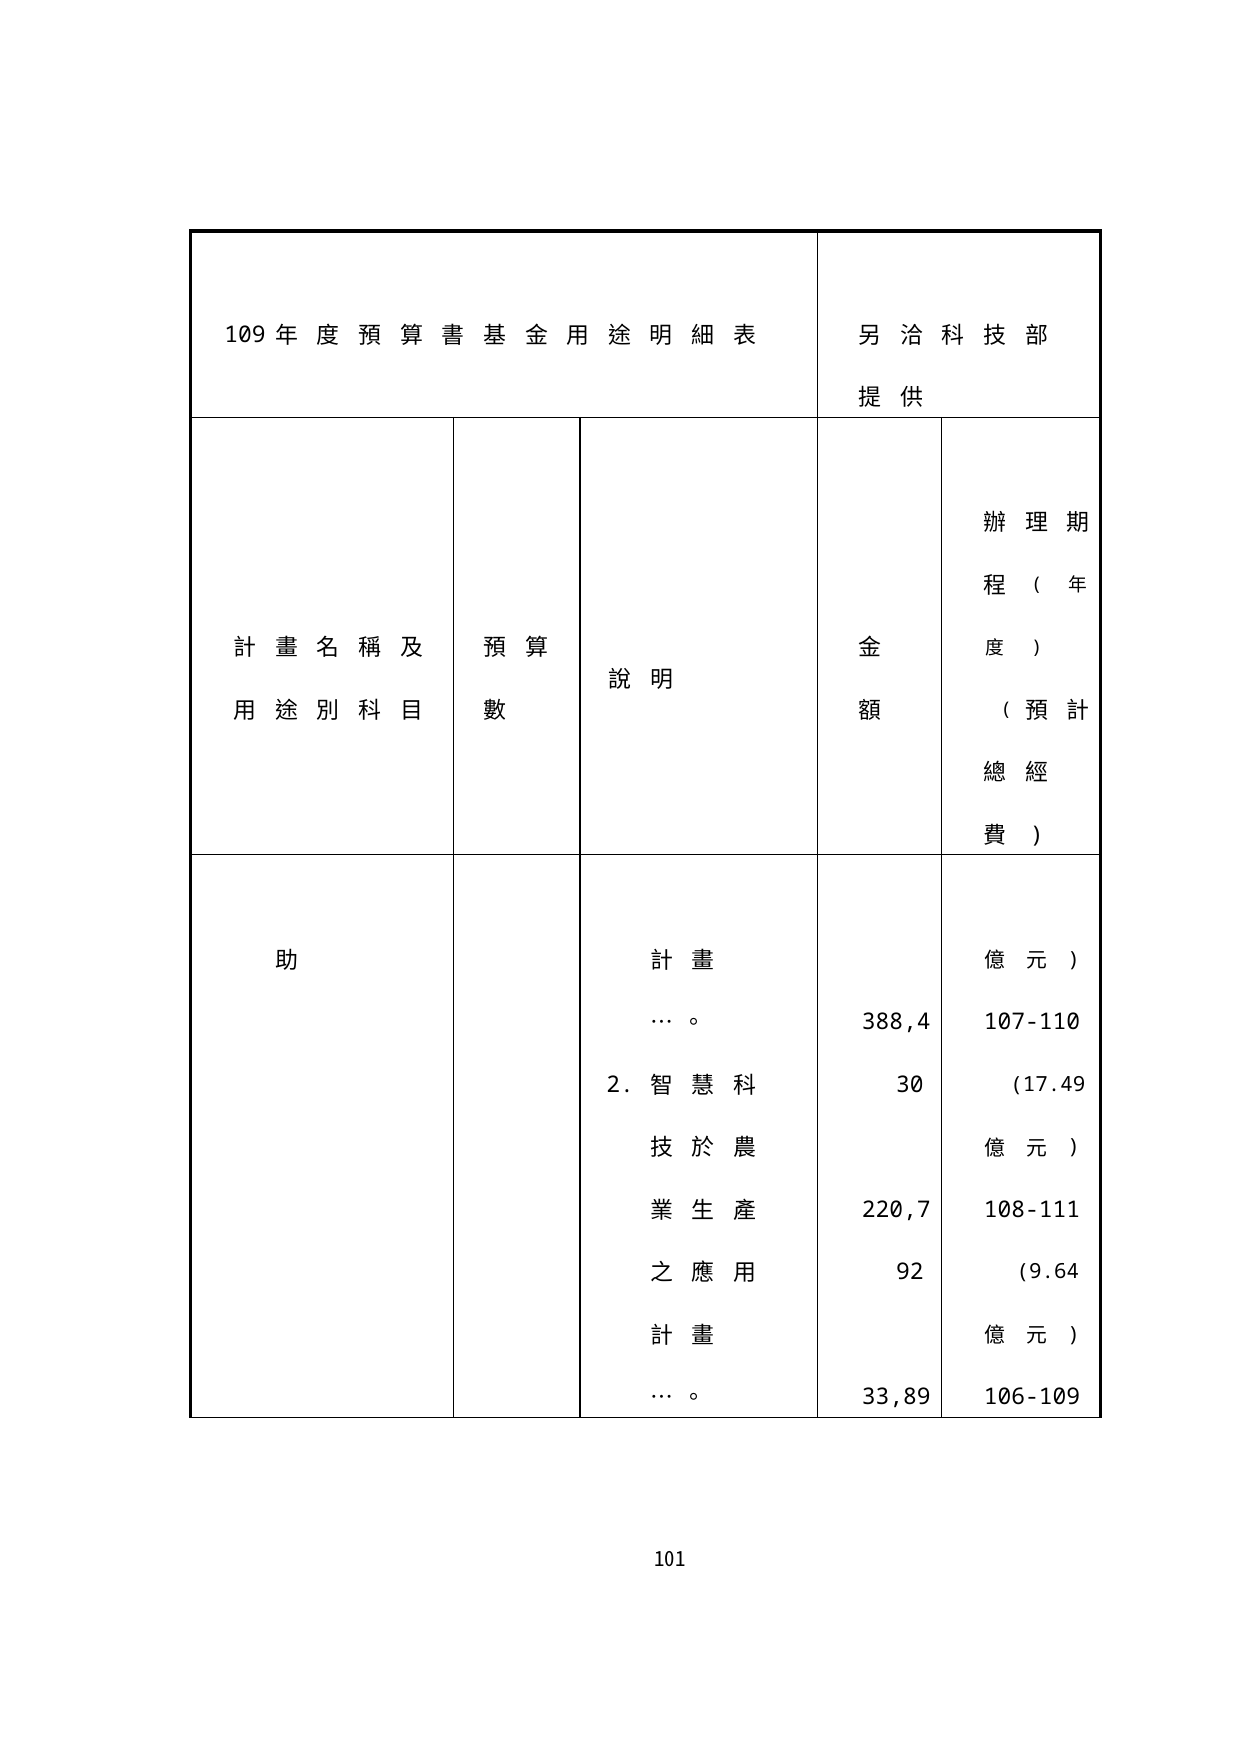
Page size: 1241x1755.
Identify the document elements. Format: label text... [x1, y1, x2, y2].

table_cell 預算數 [454, 418, 579, 854]
table_cell 計畫名稱及用途別科目 [192, 418, 453, 854]
table_cell 388,430 220,792 33,89 [818, 855, 941, 1417]
table_cell 助 [192, 855, 453, 1417]
table_header 109年度預算書基金用途明細表 [192, 233, 817, 417]
table_cell 計畫…。 2.智慧科技於農業生產之應用計畫…。 [581, 855, 817, 1417]
table_header 另洽科技部提供 [818, 233, 1099, 417]
table_cell [454, 855, 579, 1417]
table_cell 辦理期程(年度) (預計總經費) [942, 418, 1099, 854]
table_cell 金額 [818, 418, 941, 854]
table_cell 說明 [581, 418, 817, 854]
table_cell 億元) 107-110 (17.49億元) 108-111 (9.64億元) 106-109 [942, 855, 1099, 1417]
